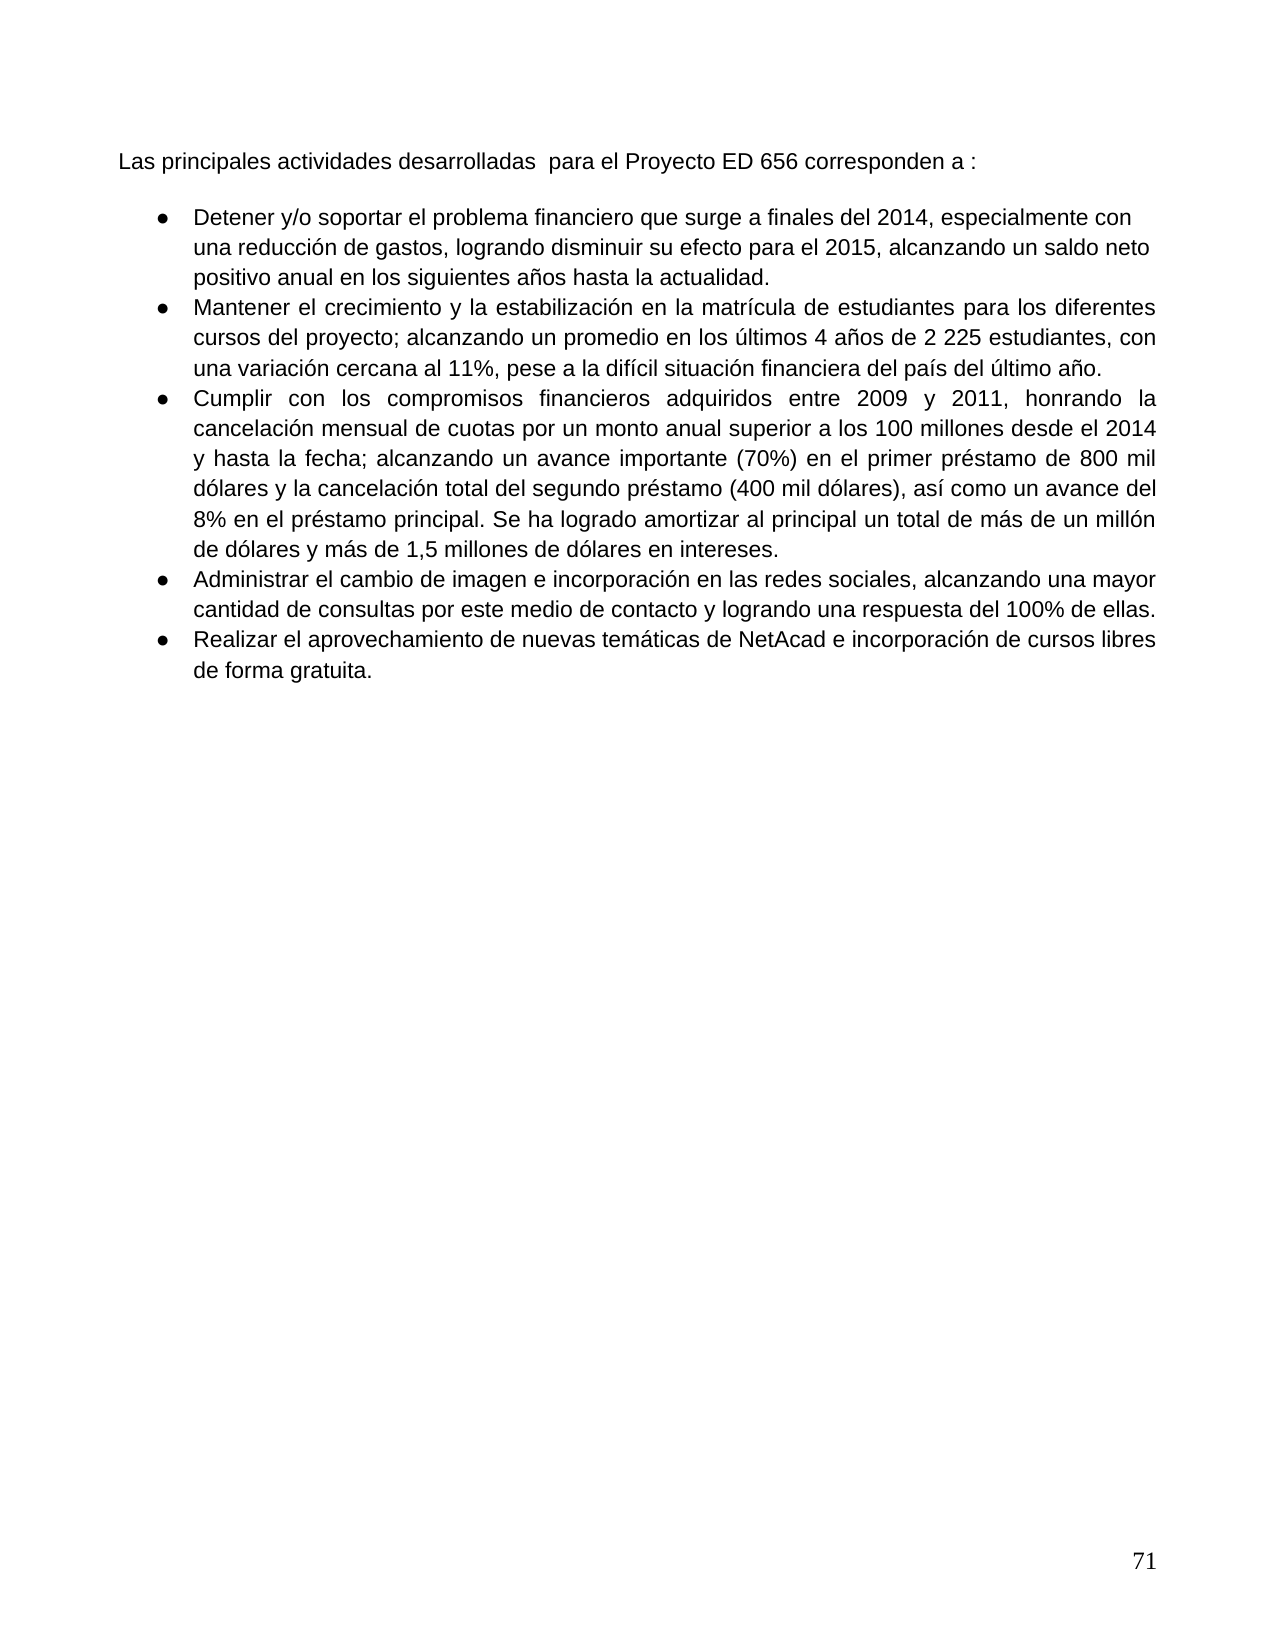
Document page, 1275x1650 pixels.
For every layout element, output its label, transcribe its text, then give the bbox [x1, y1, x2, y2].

text Las principales actividades desarrolladas para el Proyecto ED 656 corresponden a : [118, 148, 1157, 175]
list Realizar el aprovechamiento de nuevas temáticas de NetAcad e incorporación de cursos libres de forma gratuita. [156, 626, 1157, 683]
list Administrar el cambio de imagen e incorporación en las redes sociales, alcanzando una mayor cantidad de consultas por este medio de contacto y logrando una respuesta del 100% de ellas. [156, 566, 1157, 623]
list Mantener el crecimiento y la estabilización en la matrícula de estudiantes para los diferentes cursos del proyecto; alcanzando un promedio en los últimos 4 años de 2 225 estudiantes, con una variación cercana al 11%, pese a la difícil situación financiera del país del último año. [156, 294, 1157, 381]
list Cumplir con los compromisos financieros adquiridos entre 2009 y 2011, honrando la cancelación mensual de cuotas por un monto anual superior a los 100 millones desde el 2014 y hasta la fecha; alcanzando un avance importante (70%) en el primer préstamo de 800 mil dólares y la cancelación total del segundo préstamo (400 mil dólares), así como un avance del 8% en el préstamo principal. Se ha logrado amortizar al principal un total de más de un millón de dólares y más de 1,5 millones de dólares en intereses. [156, 385, 1157, 562]
list Detener y/o soportar el problema financiero que surge a finales del 2014, especialmente con una reducción de gastos, logrando disminuir su efecto para el 2015, alcanzando un saldo neto positivo anual en los siguientes años hasta la actualidad. [156, 203, 1157, 290]
